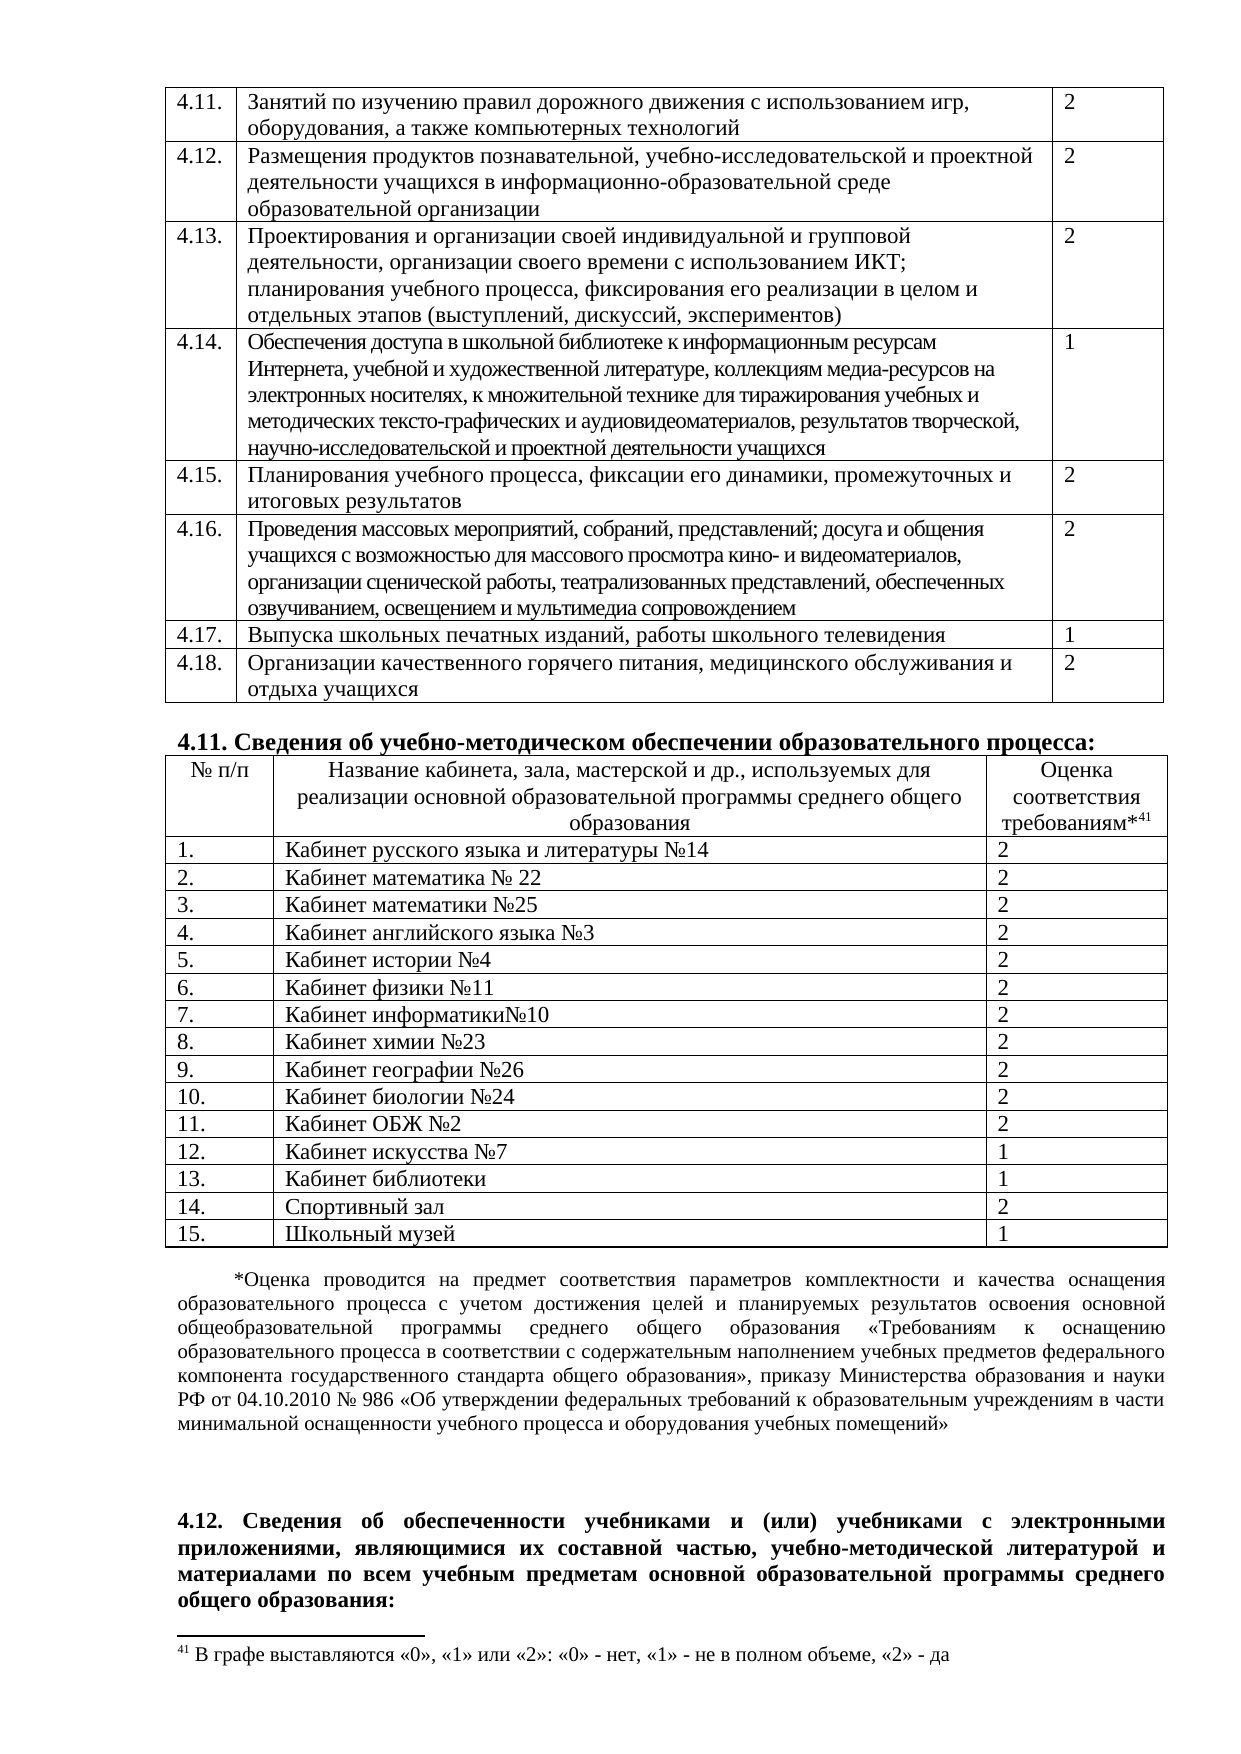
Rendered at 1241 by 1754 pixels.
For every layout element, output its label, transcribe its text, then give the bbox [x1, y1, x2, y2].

table_cell 1 [987, 1220, 1167, 1246]
table_cell 14. [166, 1193, 273, 1219]
table_cell Кабинет ОБЖ №2 [274, 1111, 986, 1137]
table_cell Проведения массовых мероприятий, собраний, представлений; досуга и общения учащихся с возможностью для массового просмотра кино- и видеоматериалов, организации сценической работы, театрализованных представлений, обеспеченных озвучиванием, освещением и мультимедиа сопровождением [237, 515, 1052, 620]
table_cell 3. [166, 891, 273, 918]
table_cell 4.16. [166, 515, 236, 620]
table_cell Выпуска школьных печатных изданий, работы школьного телевидения [237, 621, 1052, 648]
table_cell 2 [987, 1056, 1167, 1082]
table_cell 11. [166, 1111, 273, 1137]
table_cell 15. [166, 1220, 273, 1246]
table_cell Кабинет географии №26 [274, 1056, 986, 1082]
table_cell 4.15. [166, 461, 236, 514]
table_cell 2 [987, 1083, 1167, 1109]
table_cell 2 [987, 1111, 1167, 1137]
table_cell 12. [166, 1138, 273, 1164]
table_cell 7. [166, 1001, 273, 1027]
table_cell 2 [987, 864, 1167, 890]
table_cell 4.18. [166, 649, 236, 702]
table_cell 2 [987, 946, 1167, 972]
table_cell Спортивный зал [274, 1193, 986, 1219]
table_cell 2 [1053, 461, 1163, 514]
table_cell 1 [987, 1165, 1167, 1192]
table_cell Кабинет библиотеки [274, 1165, 986, 1192]
table_cell 4.11. [166, 88, 236, 141]
table_cell 2 [987, 1193, 1167, 1219]
table_cell 10. [166, 1083, 273, 1109]
table_cell Занятий по изучению правил дорожного движения с использованием игр, оборудования, а также компьютерных технологий [237, 88, 1052, 141]
table_header Название кабинета, зала, мастерской и др., используемых для реализации основной образовательной программы среднего общего образования [274, 756, 986, 836]
table_cell Кабинет математики №25 [274, 891, 986, 918]
table_header Оценка соответствия требованиям* [987, 756, 1167, 836]
table_cell 2 [987, 974, 1167, 1000]
table_cell 8. [166, 1028, 273, 1055]
table_cell Планирования учебного процесса, фиксации его динамики, промежуточных и итоговых результатов [237, 461, 1052, 514]
table_cell Кабинет химии №23 [274, 1028, 986, 1055]
text 4.11. Сведения об учебно-методическом обеспечении образовательного процесса: [177, 727, 1166, 755]
table_cell 2 [987, 919, 1167, 945]
table_cell Организации качественного горячего питания, медицинского обслуживания и отдыха учащихся [237, 649, 1052, 702]
table_cell 2 [1053, 88, 1163, 141]
table_cell 2 [1053, 649, 1163, 702]
text *Оценка проводится на предмет соответствия параметров комплектности и качества оснащения образовательного процесса с учетом достижения целей и планируемых результатов освоения основной общеобразовательной программы среднего общего образования «Требованиям к оснащению образовательного процесса в соответствии с содержательным наполнением учебных предметов федерального компонента государственного стандарта общего образования», приказу Министерства образования и науки РФ от 04.10.2010 № 986 «Об утверждении федеральных требований к образовательным учреждениям в части минимальной оснащенности учебного процесса и оборудования учебных помещений» [177, 1267, 1166, 1435]
table_cell Обеспечения доступа в школьной библиотеке к информационным ресурсам Интернета, учебной и художественной литературе, коллекциям медиа-ресурсов на электронных носителях, к множительной технике для тиражирования учебных и методических тексто-графических и аудиовидеоматериалов, результатов творческой, научно-исследовательской и проектной деятельности учащихся [237, 329, 1052, 460]
table_cell 13. [166, 1165, 273, 1192]
table_cell 1 [1053, 329, 1163, 460]
table_cell 4.14. [166, 329, 236, 460]
table_cell 4.17. [166, 621, 236, 648]
table_cell 4. [166, 919, 273, 945]
table_cell 2. [166, 864, 273, 890]
table_cell Кабинет истории №4 [274, 946, 986, 972]
table_cell 4.12. [166, 142, 236, 221]
table_cell 2 [987, 837, 1167, 863]
table_cell 2 [1053, 515, 1163, 620]
table_cell 4.13. [166, 222, 236, 327]
table_cell Проектирования и организации своей индивидуальной и групповой деятельности, организации своего времени с использованием ИКТ; планирования учебного процесса, фиксирования его реализации в целом и отдельных этапов (выступлений, дискуссий, экспериментов) [237, 222, 1052, 327]
table_cell 2 [987, 1028, 1167, 1055]
table_header № п/п [166, 756, 273, 836]
table_cell Кабинет математика № 22 [274, 864, 986, 890]
table_cell 2 [1053, 222, 1163, 327]
table_cell 5. [166, 946, 273, 972]
table_cell 9. [166, 1056, 273, 1082]
table_cell Кабинет информатики№10 [274, 1001, 986, 1027]
table_cell 6. [166, 974, 273, 1000]
table_cell 2 [987, 1001, 1167, 1027]
table_cell 2 [987, 891, 1167, 918]
table_cell Школьный музей [274, 1220, 986, 1246]
text 4.12. Сведения об обеспеченности учебниками и (или) учебниками с электронными приложениями, являющимися их составной частью, учебно-методической литературой и материалами по всем учебным предметам основной образовательной программы среднего общего образования: [177, 1507, 1166, 1613]
table_cell Кабинет английского языка №3 [274, 919, 986, 945]
table_cell Размещения продуктов познавательной, учебно-исследовательской и проектной деятельности учащихся в информационно-образовательной среде образовательной организации [237, 142, 1052, 221]
table_cell 2 [1053, 142, 1163, 221]
table_cell Кабинет русского языка и литературы №14 [274, 837, 986, 863]
table_cell Кабинет искусства №7 [274, 1138, 986, 1164]
table_cell 1 [1053, 621, 1163, 648]
table_cell 1 [987, 1138, 1167, 1164]
table_cell Кабинет биологии №24 [274, 1083, 986, 1109]
table_cell 1. [166, 837, 273, 863]
table_cell Кабинет физики №11 [274, 974, 986, 1000]
